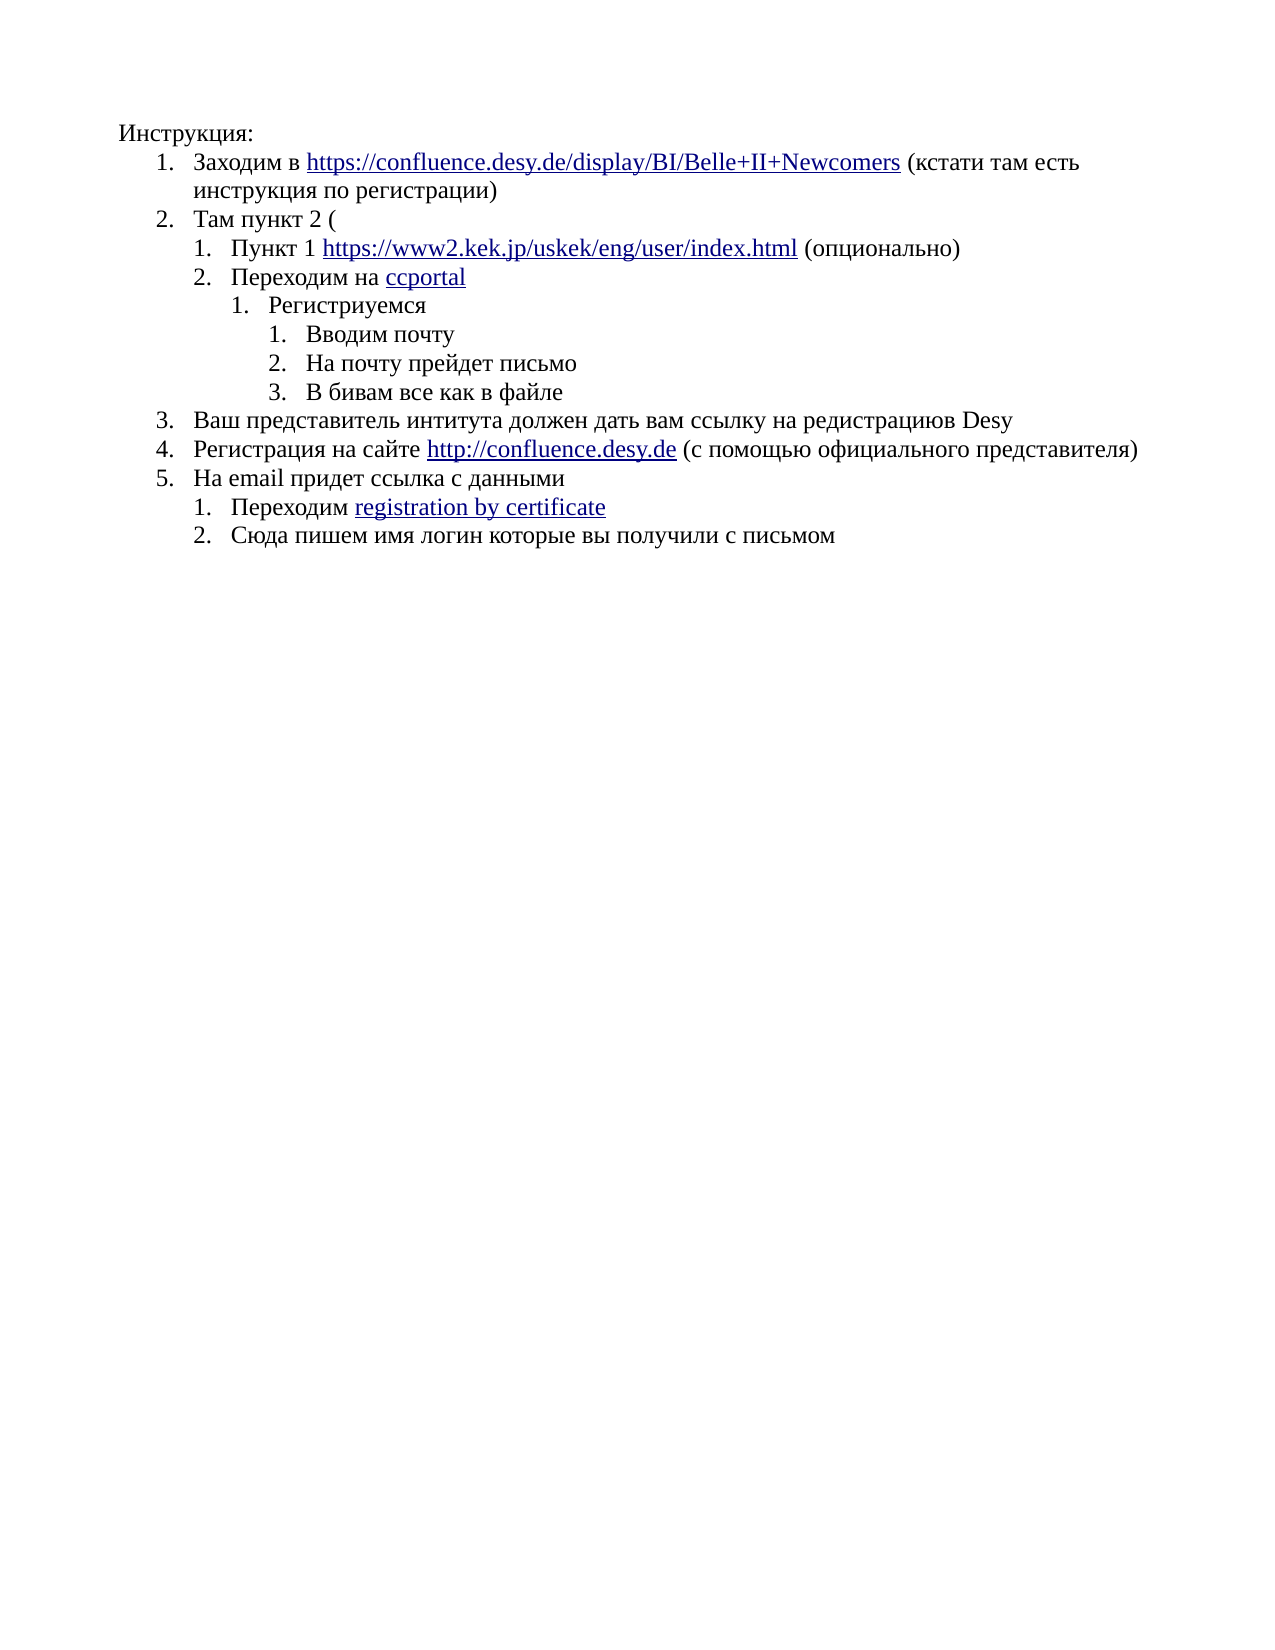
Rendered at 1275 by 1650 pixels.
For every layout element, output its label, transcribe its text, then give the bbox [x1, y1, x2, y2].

text Инструкция: [118, 118, 1157, 147]
list Переходим на ccportal [193, 262, 1157, 291]
list Вводим почту [268, 319, 1157, 348]
list Пункт 1 https://www2.kek.jp/uskek/eng/user/index.html (опционально) [193, 233, 1157, 262]
list В бивам все как в файле [268, 377, 1157, 406]
list Сюда пишем имя логин которые вы получили с письмом [193, 521, 1157, 549]
list Регистрация на сайте http://confluence.desy.de (с помощью официального представителя) [156, 434, 1157, 463]
list На почту прейдет письмо [268, 348, 1157, 377]
list Заходим в https://confluence.desy.de/display/BI/Belle+II+Newcomers (кстати там есть инструкция по регистрации) [156, 147, 1157, 204]
list Ваш представитель интитута должен дать вам ссылку на редистрациюв Desy [156, 406, 1157, 434]
list Там пункт 2 ( [156, 204, 1157, 233]
list На email придет ссылка с данными [156, 463, 1157, 492]
list Регистриуемся [231, 291, 1157, 319]
list Переходим registration by certificate [193, 492, 1157, 521]
